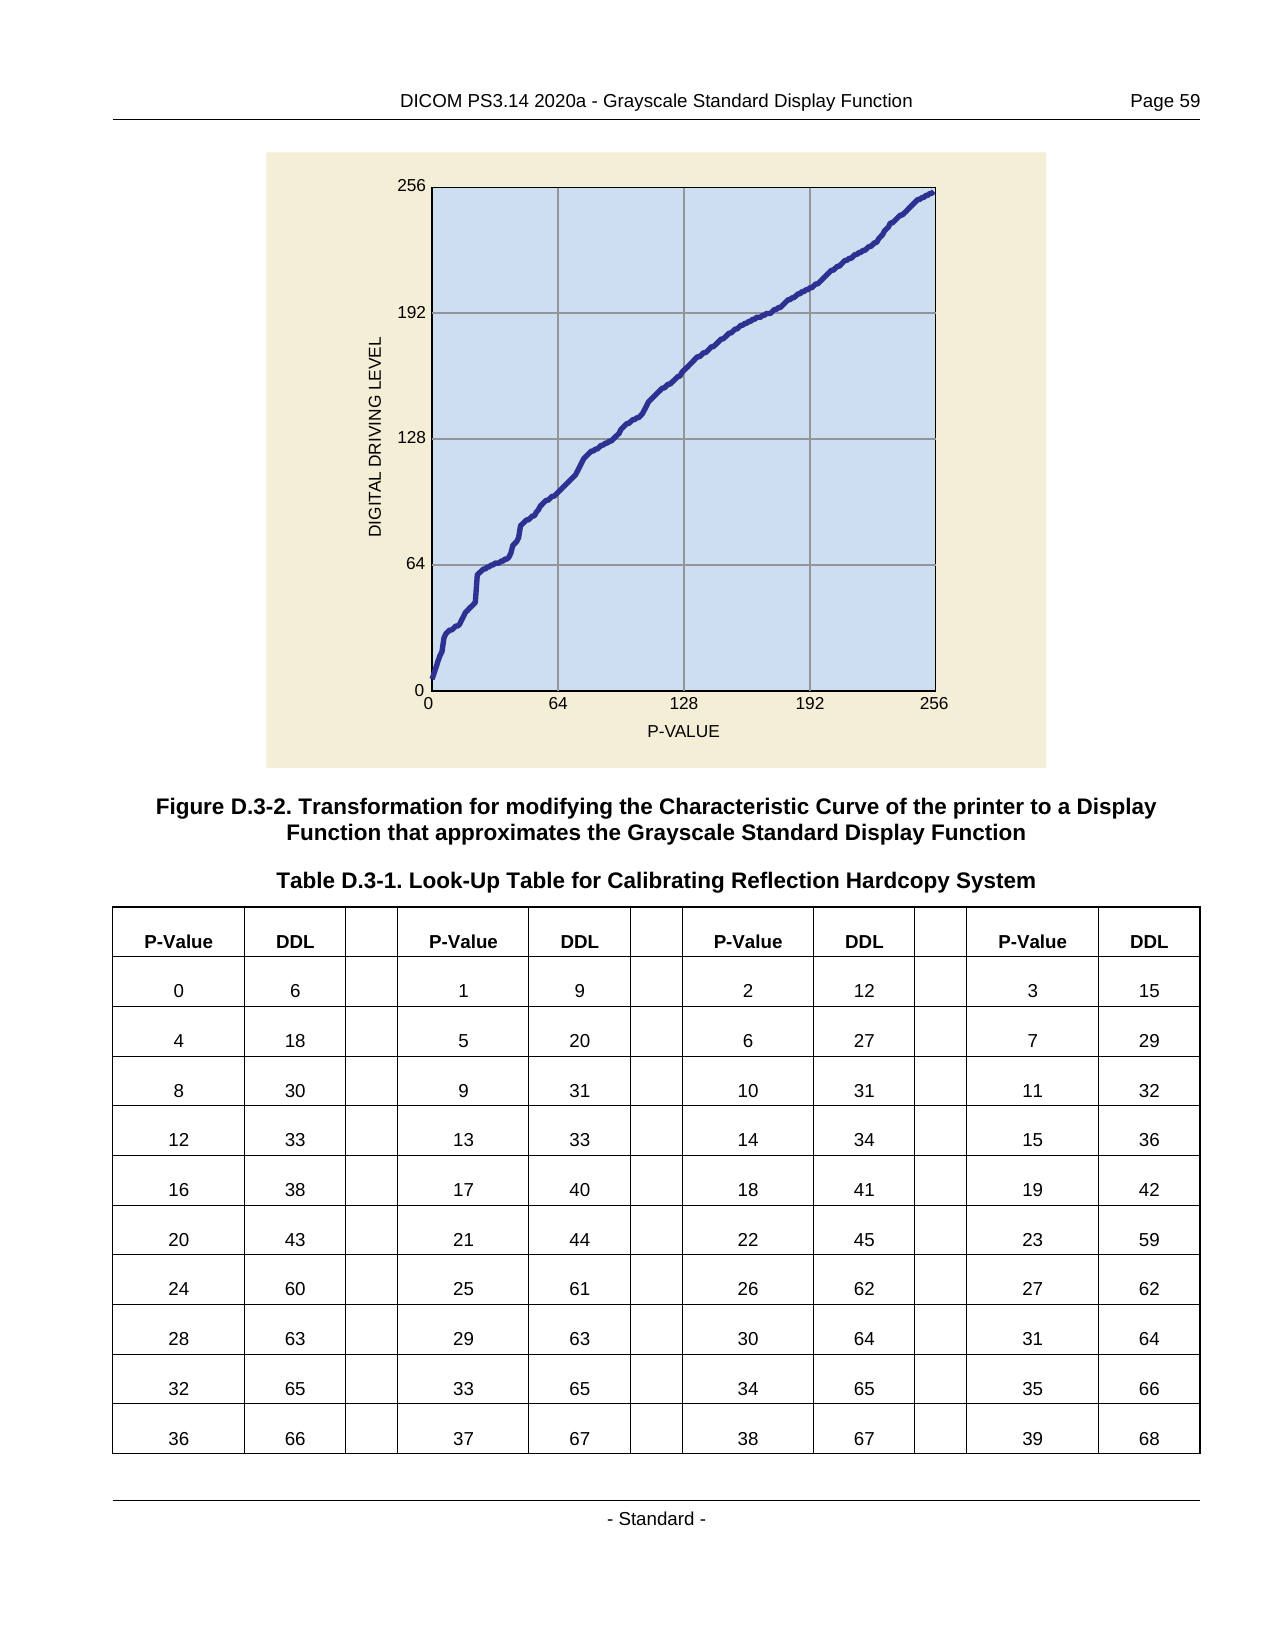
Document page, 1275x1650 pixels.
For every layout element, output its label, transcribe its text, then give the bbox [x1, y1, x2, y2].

table_cell 12 [814, 957, 914, 1006]
table_cell 32 [1099, 1057, 1199, 1105]
table_cell [631, 1255, 682, 1304]
table_header DDL [529, 908, 630, 956]
table_cell 27 [814, 1007, 914, 1056]
table_header P-Value [398, 908, 528, 956]
table_cell [346, 957, 397, 1006]
table_cell 2 [683, 957, 813, 1006]
table_cell 3 [967, 957, 1098, 1006]
table_cell [346, 1057, 397, 1105]
table_cell [346, 1106, 397, 1155]
table_cell 65 [529, 1355, 630, 1403]
table_cell 67 [814, 1404, 914, 1453]
table_header P-Value [967, 908, 1098, 956]
table_cell [915, 1156, 966, 1204]
table_cell 38 [245, 1156, 345, 1204]
table_cell 31 [529, 1057, 630, 1105]
table_cell 9 [398, 1057, 528, 1105]
table_cell 44 [529, 1206, 630, 1254]
table_cell [915, 1305, 966, 1354]
table_cell 30 [245, 1057, 345, 1105]
table_cell [915, 1206, 966, 1254]
table_cell 40 [529, 1156, 630, 1204]
table_cell 24 [113, 1255, 244, 1304]
table_cell 63 [529, 1305, 630, 1354]
table_cell [915, 1255, 966, 1304]
table_header P-Value [683, 908, 813, 956]
table_cell 20 [113, 1206, 244, 1254]
table_cell [346, 1156, 397, 1204]
table_cell [631, 1404, 682, 1453]
table_cell [346, 1355, 397, 1403]
table_cell [346, 1404, 397, 1453]
table_cell 38 [683, 1404, 813, 1453]
table_cell 29 [398, 1305, 528, 1354]
table_cell 64 [814, 1305, 914, 1354]
table_cell [631, 1156, 682, 1204]
table_cell 15 [1099, 957, 1199, 1006]
table_cell [915, 957, 966, 1006]
table_cell 33 [398, 1355, 528, 1403]
text Table D.3-1. Look-Up Table for Calibrating Reflection Hardcopy System [112, 867, 1200, 893]
table_cell 63 [245, 1305, 345, 1354]
table_cell 66 [1099, 1355, 1199, 1403]
table_cell 37 [398, 1404, 528, 1453]
table_cell 65 [245, 1355, 345, 1403]
table_cell 4 [113, 1007, 244, 1056]
table_cell 61 [529, 1255, 630, 1304]
table_header DDL [245, 908, 345, 956]
table_cell 22 [683, 1206, 813, 1254]
table_cell 6 [683, 1007, 813, 1056]
table_cell 10 [683, 1057, 813, 1105]
table_cell 6 [245, 957, 345, 1006]
table_cell 35 [967, 1355, 1098, 1403]
table_cell 11 [967, 1057, 1098, 1105]
table_cell 19 [967, 1156, 1098, 1204]
table_cell 59 [1099, 1206, 1199, 1254]
table_cell [915, 1057, 966, 1105]
table_cell 0 [113, 957, 244, 1006]
table_cell 34 [814, 1106, 914, 1155]
table_cell [915, 1355, 966, 1403]
table_header [346, 908, 397, 956]
table_cell [915, 1404, 966, 1453]
table_cell 39 [967, 1404, 1098, 1453]
table_cell 68 [1099, 1404, 1199, 1453]
table_cell 41 [814, 1156, 914, 1204]
table_cell [631, 1106, 682, 1155]
table_cell 64 [1099, 1305, 1199, 1354]
table_cell 36 [113, 1404, 244, 1453]
table_cell 1 [398, 957, 528, 1006]
table_cell 66 [245, 1404, 345, 1453]
table_cell [631, 1305, 682, 1354]
table_cell 16 [113, 1156, 244, 1204]
table_cell 62 [1099, 1255, 1199, 1304]
table_cell 28 [113, 1305, 244, 1354]
table_cell 21 [398, 1206, 528, 1254]
text Figure D.3-2. Transformation for modifying the Characteristic Curve of the printer to a Display Function that approximates the Grayscale Standard Display Function [112, 793, 1200, 844]
table_cell 5 [398, 1007, 528, 1056]
table_cell 62 [814, 1255, 914, 1304]
table_cell 17 [398, 1156, 528, 1204]
table_cell 31 [967, 1305, 1098, 1354]
table_cell [631, 1057, 682, 1105]
table_header [631, 908, 682, 956]
table_cell 60 [245, 1255, 345, 1304]
table_cell 43 [245, 1206, 345, 1254]
table_cell 9 [529, 957, 630, 1006]
table_cell 33 [529, 1106, 630, 1155]
table_header [915, 908, 966, 956]
table_cell 32 [113, 1355, 244, 1403]
table_header DDL [1099, 908, 1199, 956]
table_cell [346, 1255, 397, 1304]
table_cell [631, 1355, 682, 1403]
table_cell [631, 1007, 682, 1056]
table_cell 12 [113, 1106, 244, 1155]
table_cell [631, 957, 682, 1006]
table_cell 34 [683, 1355, 813, 1403]
table_cell [631, 1206, 682, 1254]
table_cell 27 [967, 1255, 1098, 1304]
table_cell 18 [683, 1156, 813, 1204]
table_cell 13 [398, 1106, 528, 1155]
table_cell 14 [683, 1106, 813, 1155]
table_cell [346, 1305, 397, 1354]
table_cell 7 [967, 1007, 1098, 1056]
table_cell [346, 1206, 397, 1254]
table_cell 65 [814, 1355, 914, 1403]
table_cell 20 [529, 1007, 630, 1056]
table_cell 42 [1099, 1156, 1199, 1204]
table_cell 26 [683, 1255, 813, 1304]
table_cell 33 [245, 1106, 345, 1155]
table_cell 15 [967, 1106, 1098, 1155]
table_cell 18 [245, 1007, 345, 1056]
table_cell 36 [1099, 1106, 1199, 1155]
table_cell [915, 1106, 966, 1155]
table_cell 8 [113, 1057, 244, 1105]
table_cell 67 [529, 1404, 630, 1453]
table_cell 31 [814, 1057, 914, 1105]
table_cell [915, 1007, 966, 1056]
table_cell 30 [683, 1305, 813, 1354]
table_cell [346, 1007, 397, 1056]
table_cell 25 [398, 1255, 528, 1304]
table_cell 29 [1099, 1007, 1199, 1056]
table_cell 23 [967, 1206, 1098, 1254]
table_cell 45 [814, 1206, 914, 1254]
table_header P-Value [113, 908, 244, 956]
table_header DDL [814, 908, 914, 956]
